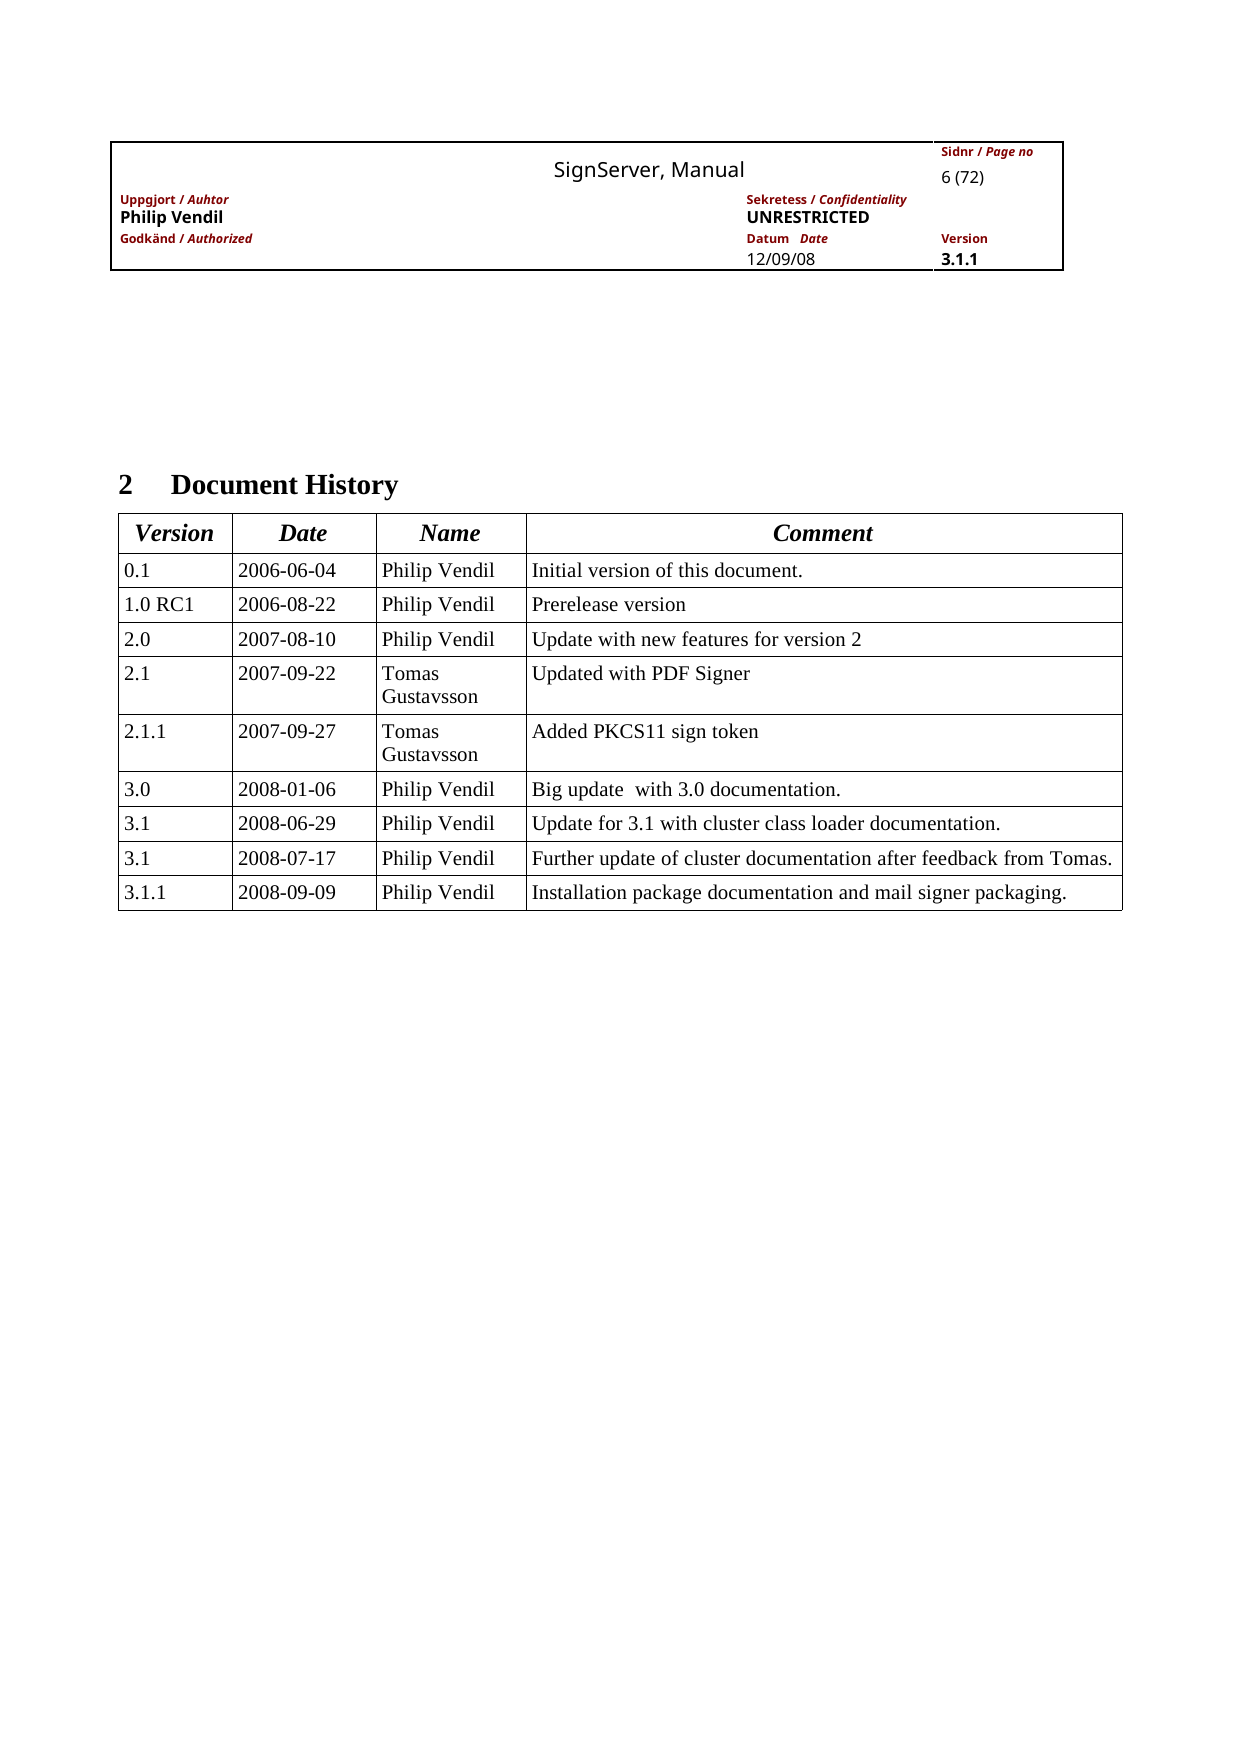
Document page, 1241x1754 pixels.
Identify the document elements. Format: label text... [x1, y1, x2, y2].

table_cell Updated with PDF Signer [527, 657, 1122, 714]
table_cell 2.0 [119, 623, 232, 656]
table_cell Big update with 3.0 documentation. [527, 772, 1122, 806]
table_cell 3.0 [119, 772, 232, 806]
table_header Comment [527, 514, 1122, 553]
table_cell Philip Vendil [377, 588, 526, 622]
table_cell 2008-07-17 [233, 842, 376, 875]
table_cell Tomas Gustavsson [377, 715, 526, 771]
table_cell Initial version of this document. [527, 554, 1122, 587]
table_cell 2.1.1 [119, 715, 232, 771]
table_cell 2007-09-27 [233, 715, 376, 771]
table_cell 0.1 [119, 554, 232, 587]
table_cell Update for 3.1 with cluster class loader documentation. [527, 807, 1122, 841]
table_cell Philip Vendil [377, 623, 526, 656]
table_cell 2007-08-10 [233, 623, 376, 656]
table_cell Philip Vendil [377, 842, 526, 875]
table_cell Philip Vendil [377, 807, 526, 841]
table_header Date [233, 514, 376, 553]
table_cell Philip Vendil [377, 772, 526, 806]
subtitle Document History [118, 468, 1122, 501]
table_cell 3.1 [119, 807, 232, 841]
table_cell 3.1 [119, 842, 232, 875]
table_cell 2006-06-04 [233, 554, 376, 587]
table_header Name [377, 514, 526, 553]
table_cell Philip Vendil [377, 876, 526, 910]
table_cell Prerelease version [527, 588, 1122, 622]
table_cell Philip Vendil [377, 554, 526, 587]
table_header Version [119, 514, 232, 553]
table_cell 2006-08-22 [233, 588, 376, 622]
table_cell 2008-06-29 [233, 807, 376, 841]
table_cell Further update of cluster documentation after feedback from Tomas. [527, 842, 1122, 875]
table_cell 1.0 RC1 [119, 588, 232, 622]
table_cell Update with new features for version 2 [527, 623, 1122, 656]
table_cell 3.1.1 [119, 876, 232, 910]
table_cell Added PKCS11 sign token [527, 715, 1122, 771]
table_cell 2008-09-09 [233, 876, 376, 910]
table_cell Installation package documentation and mail signer packaging. [527, 876, 1122, 910]
table_cell 2007-09-22 [233, 657, 376, 714]
table_cell 2.1 [119, 657, 232, 714]
table_cell Tomas Gustavsson [377, 657, 526, 714]
table_cell 2008-01-06 [233, 772, 376, 806]
